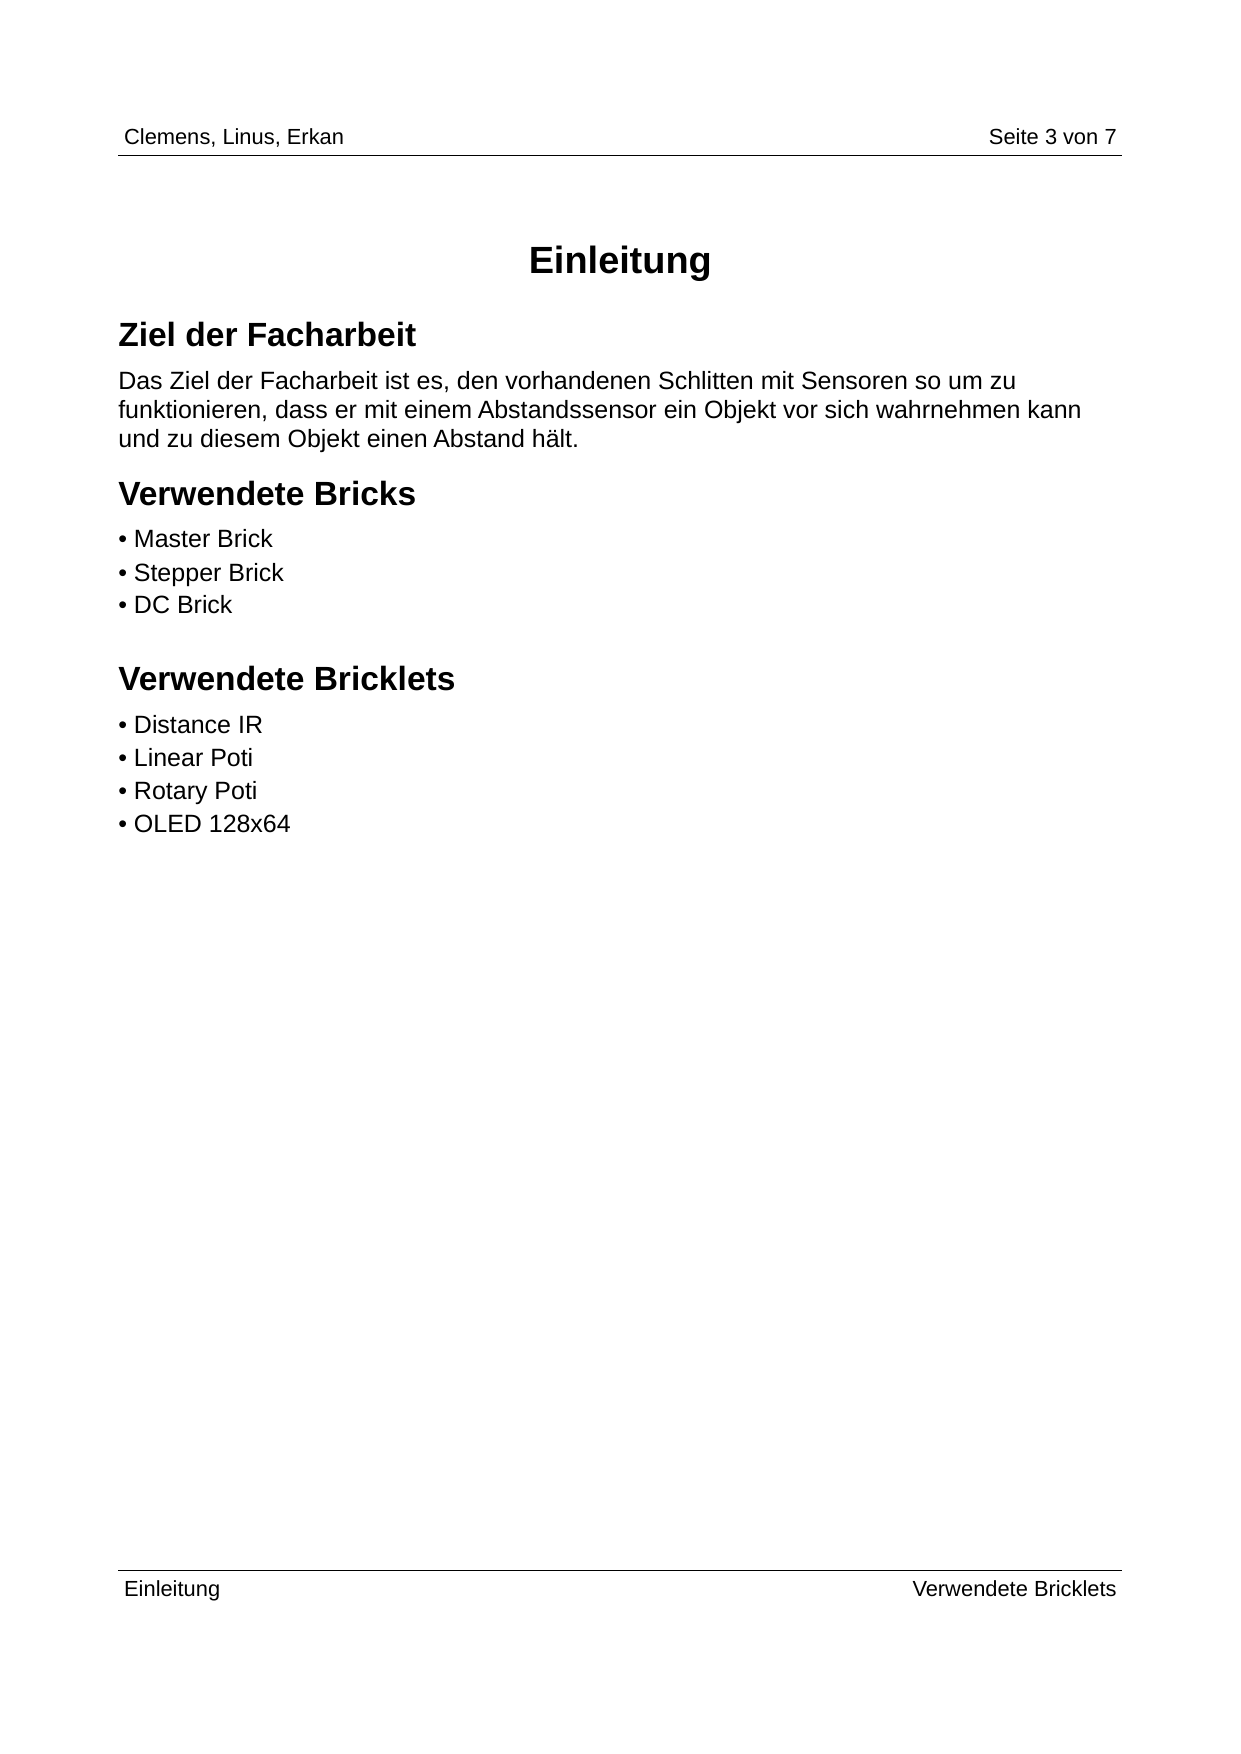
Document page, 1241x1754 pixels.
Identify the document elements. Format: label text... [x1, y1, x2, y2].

subtitle Einleitung [118, 238, 1122, 282]
subtitle Ziel der Facharbeit [118, 315, 1122, 354]
text Das Ziel der Facharbeit ist es, den vorhandenen Schlitten mit Sensoren so um zu funktionieren, dass er mit einem Abstandssensor ein Objekt vor sich wahrnehmen kann und zu diesem Objekt einen Abstand hält. [118, 366, 1122, 452]
text • Master Brick • Stepper Brick • DC Brick [118, 524, 1122, 619]
subtitle Verwendete Bricklets [118, 659, 1122, 698]
text • Distance IR • Linear Poti • Rotary Poti • OLED 128x64 [118, 710, 1122, 838]
subtitle Verwendete Bricks [118, 473, 1122, 512]
